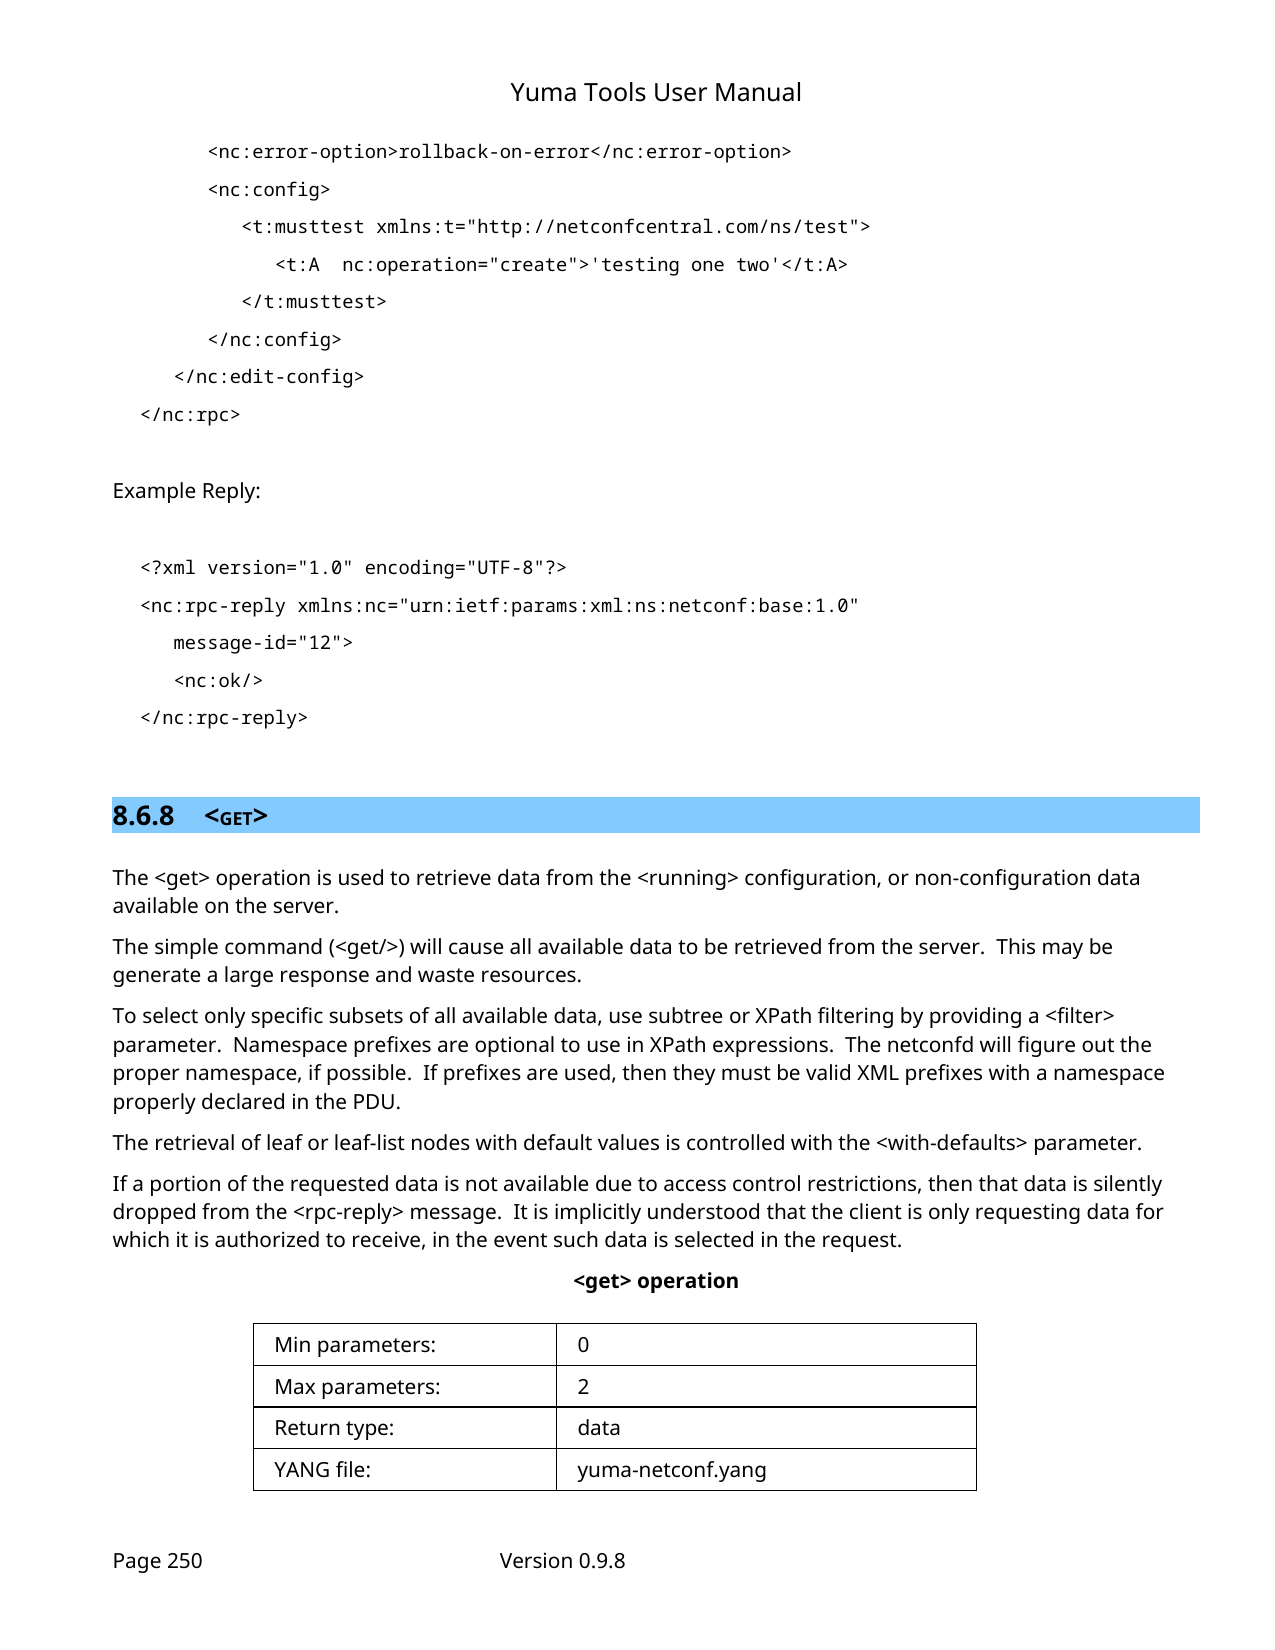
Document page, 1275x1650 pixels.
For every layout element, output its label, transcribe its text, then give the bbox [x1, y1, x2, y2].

table_header Min parameters: [254, 1324, 556, 1365]
text <nc:error-option>rollback-on-error</nc:error-option> [139, 138, 1200, 164]
text Example Reply: [112, 476, 1200, 504]
table_cell Return type: [254, 1408, 556, 1448]
text <nc:rpc-reply xmlns:nc="urn:ietf:params:xml:ns:netconf:base:1.0" [139, 592, 1200, 617]
text The <get> operation is used to retrieve data from the <running> configuration, or non-configuration data available on the server. [112, 863, 1200, 919]
text </t:musttest> [139, 288, 1200, 314]
text To select only specific subsets of all available data, use subtree or XPath filtering by providing a <filter> parameter. Namespace prefixes are optional to use in XPath expressions. The netconfd will figure out the proper namespace, if possible. If prefixes are used, then they must be valid XML prefixes with a namespace properly declared in the PDU. [112, 1001, 1200, 1115]
table_cell 2 [557, 1366, 976, 1406]
text message-id="12"> [139, 629, 1200, 655]
text <t:A nc:operation="create">'testing one two'</t:A> [139, 251, 1200, 277]
text <nc:ok/> [139, 667, 1200, 692]
subtitle <get> [112, 797, 1200, 833]
text <?xml version="1.0" encoding="UTF-8"?> [139, 554, 1200, 580]
text </nc:config> [139, 326, 1200, 352]
text The simple command (<get/>) will cause all available data to be retrieved from the server. This may be generate a large response and waste resources. [112, 932, 1200, 989]
text If a portion of the requested data is not available due to access control restrictions, then that data is silently dropped from the <rpc-reply> message. It is implicitly understood that the client is only requesting data for which it is authorized to receive, in the event such data is selected in the request. [112, 1169, 1200, 1254]
subtitle <get> operation [127, 1266, 1185, 1295]
table_cell yuma-netconf.yang [557, 1449, 976, 1489]
text </nc:edit-config> [139, 363, 1200, 389]
table_cell Max parameters: [254, 1366, 556, 1406]
text <nc:config> [139, 176, 1200, 202]
table_cell YANG file: [254, 1449, 556, 1489]
table_cell data [557, 1408, 976, 1448]
text The retrieval of leaf or leaf-list nodes with default values is controlled with the <with-defaults> parameter. [112, 1128, 1200, 1156]
text <t:musttest xmlns:t="http://netconfcentral.com/ns/test"> [139, 213, 1200, 239]
table_header 0 [557, 1324, 976, 1365]
text </nc:rpc> [139, 401, 1200, 427]
text </nc:rpc-reply> [139, 704, 1200, 730]
